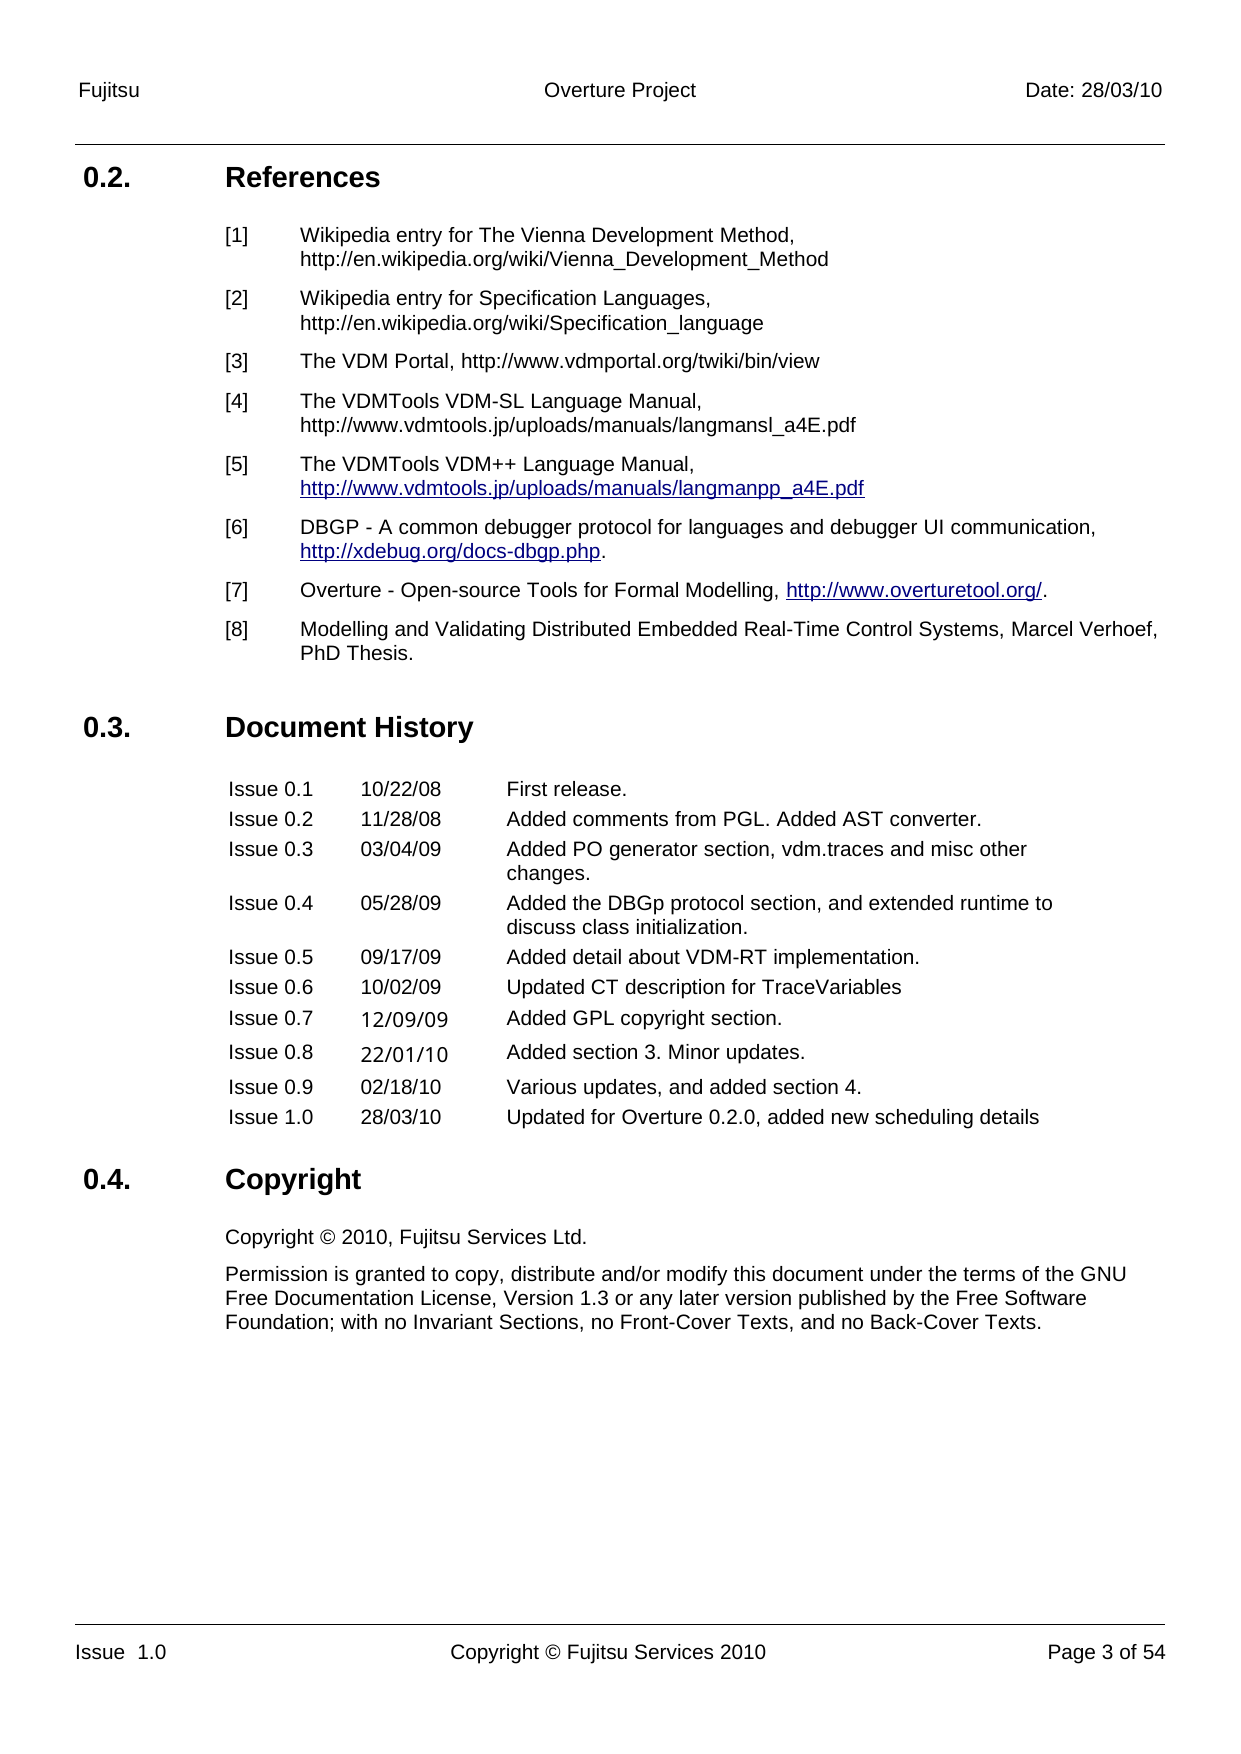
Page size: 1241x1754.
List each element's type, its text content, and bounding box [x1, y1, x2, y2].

table_cell Added GPL copyright section. [504, 1003, 1118, 1037]
list The VDMTools VDM++ Language Manual, http://www.vdmtools.jp/uploads/manuals/langmanpp_a4E.pdf [225, 452, 1165, 500]
table_cell 28/03/10 [358, 1102, 503, 1132]
list Wikipedia entry for Specification Languages, http://en.wikipedia.org/wiki/Specification_language [225, 286, 1165, 334]
table_cell Issue 0.4 [225, 888, 357, 942]
table_cell Issue 0.2 [225, 804, 357, 834]
list Overture - Open-source Tools for Formal Modelling, http://www.overturetool.org/. [225, 578, 1165, 602]
table_cell 04/03/09 [358, 834, 503, 888]
table_cell 22/01/10 [358, 1037, 503, 1072]
table_header First release. [504, 774, 1118, 804]
table_cell Issue 0.7 [225, 1003, 357, 1037]
table_cell Added the DBGp protocol section, and extended runtime to discuss class initialization. [504, 888, 1118, 942]
list The VDM Portal, http://www.vdmportal.org/twiki/bin/view [225, 349, 1165, 373]
table_cell 17/09/09 [358, 942, 503, 972]
table_header Issue 0.1 [225, 774, 357, 804]
table_cell 28/05/09 [358, 888, 503, 942]
table_cell 18/02/10 [358, 1072, 503, 1102]
table_cell Issue 1.0 [225, 1102, 357, 1132]
table_cell Issue 0.9 [225, 1072, 357, 1102]
table_cell Added section 3. Minor updates. [504, 1037, 1118, 1072]
table_cell Issue 0.5 [225, 942, 357, 972]
table_cell Issue 0.8 [225, 1037, 357, 1072]
list The VDMTools VDM-SL Language Manual, http://www.vdmtools.jp/uploads/manuals/langmansl_a4E.pdf [225, 388, 1165, 437]
text Permission is granted to copy, distribute and/or modify this document under the terms of the GNU Free Documentation License, Version 1.3 or any later version published by the Free Software Foundation; with no Invariant Sections, no Front-Cover Texts, and no Back-Cover Texts. [225, 1262, 1165, 1334]
table_cell 28/11/08 [358, 804, 503, 834]
text Copyright © 2010, Fujitsu Services Ltd. [225, 1225, 1165, 1249]
subtitle References [75, 160, 1165, 193]
table_cell Updated for Overture 0.2.0, added new scheduling details [504, 1102, 1118, 1132]
table_cell Issue 0.6 [225, 972, 357, 1002]
table_cell Added detail about VDM-RT implementation. [504, 942, 1118, 972]
list Modelling and Validating Distributed Embedded Real-Time Control Systems, Marcel Verhoef, PhD Thesis. [225, 617, 1165, 665]
table_cell 02/10/09 [358, 972, 503, 1002]
table_cell 09/12/09 [358, 1003, 503, 1037]
subtitle Document History [75, 710, 1165, 744]
list DBGP - A common debugger protocol for languages and debugger UI communication, http://xdebug.org/docs-dbgp.php. [225, 515, 1165, 563]
table_cell Added comments from PGL. Added AST converter. [504, 804, 1118, 834]
table_cell Added PO generator section, vdm.traces and misc other changes. [504, 834, 1118, 888]
subtitle Copyright [75, 1162, 1165, 1195]
table_cell Various updates, and added section 4. [504, 1072, 1118, 1102]
list Wikipedia entry for The Vienna Development Method, http://en.wikipedia.org/wiki/Vienna_Development_Method [225, 223, 1165, 271]
table_cell Issue 0.3 [225, 834, 357, 888]
table_cell Updated CT description for TraceVariables [504, 972, 1118, 1002]
table_header 22/10/08 [358, 774, 503, 804]
